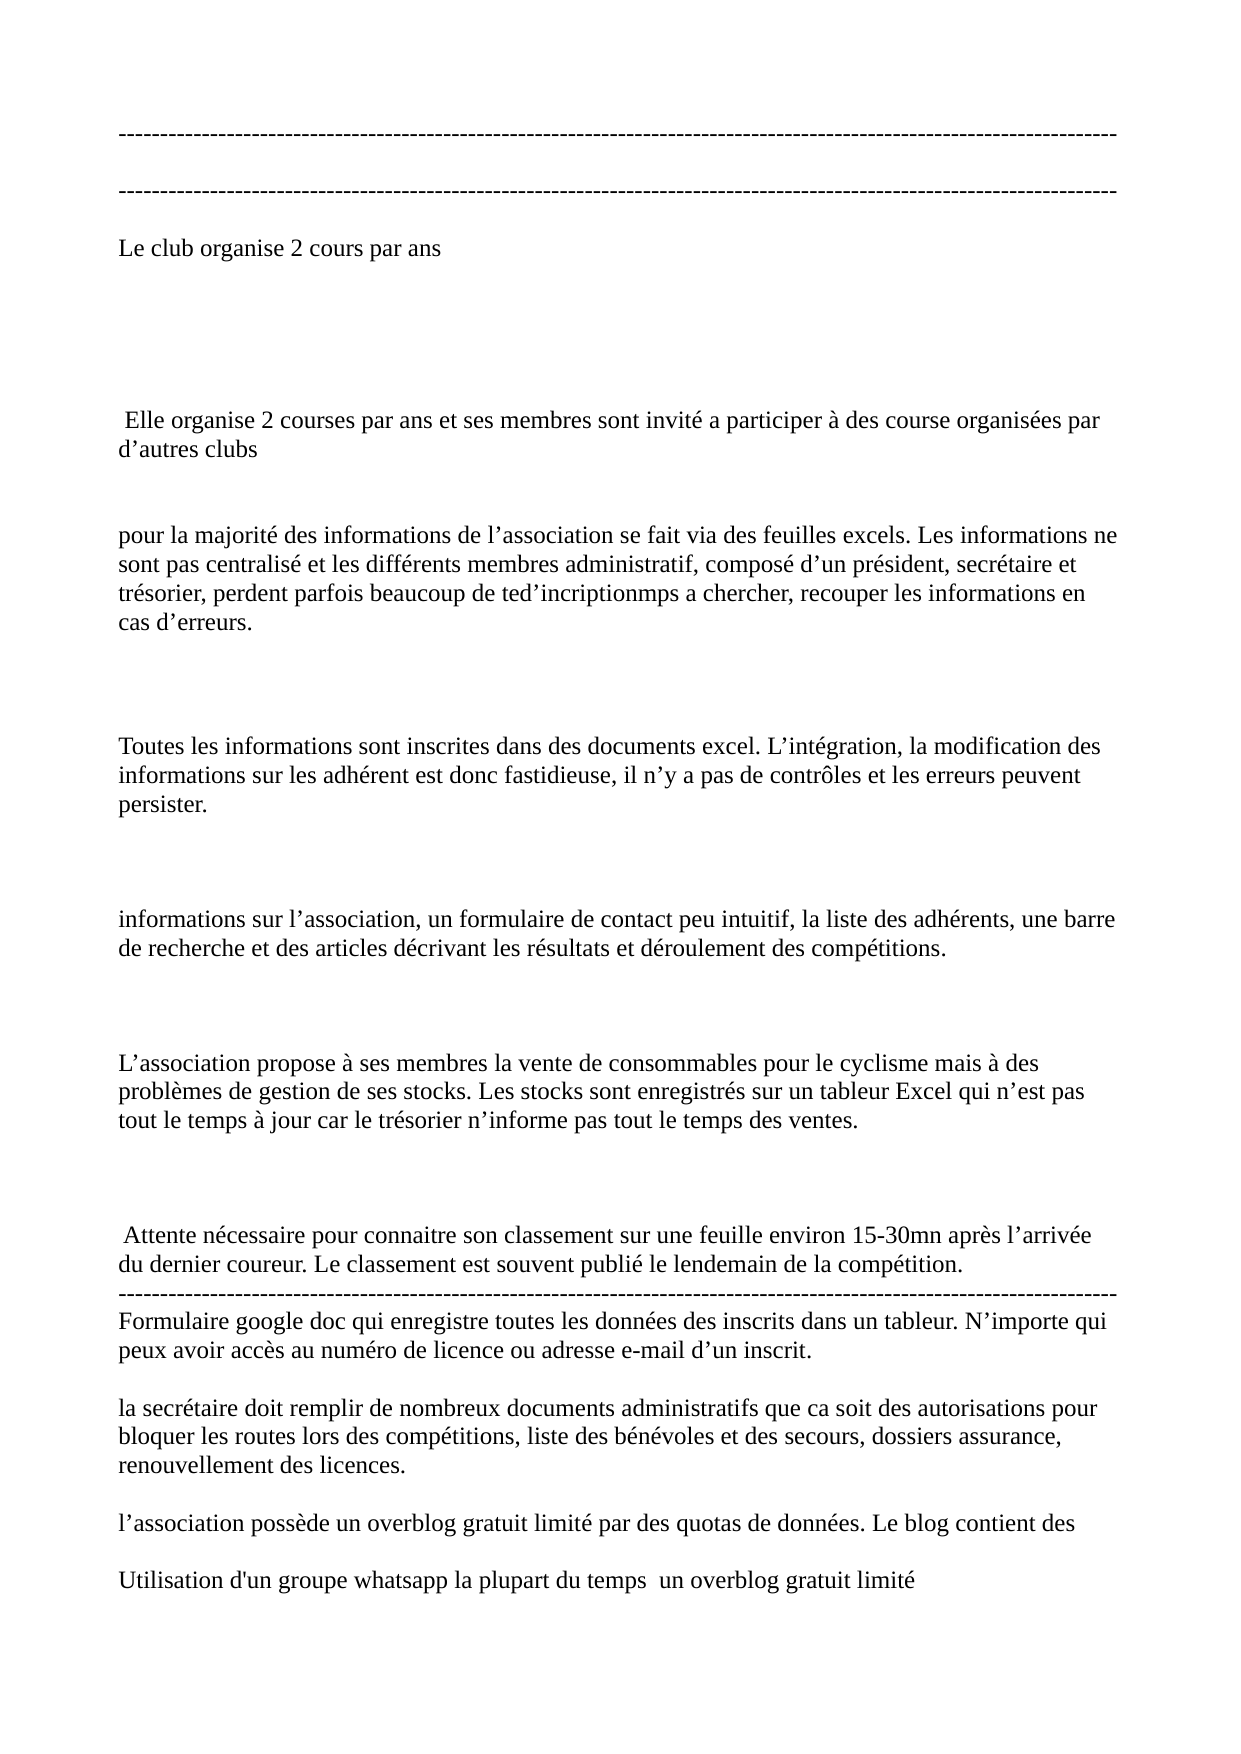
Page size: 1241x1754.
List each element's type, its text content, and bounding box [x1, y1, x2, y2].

text ------------------------------------------------------------------------------------------------------------------------ [118, 118, 1122, 147]
text L’association propose à ses membres la vente de consommables pour le cyclisme mais à des problèmes de gestion de ses stocks. Les stocks sont enregistrés sur un tableur Excel qui n’est pas tout le temps à jour car le trésorier n’informe pas tout le temps des ventes. [118, 1048, 1122, 1134]
text ------------------------------------------------------------------------------------------------------------------------ [118, 1278, 1122, 1306]
text Attente nécessaire pour connaitre son classement sur une feuille environ 15-30mn après l’arrivée du dernier coureur. Le classement est souvent publié le lendemain de la compétition. [118, 1220, 1122, 1278]
text pour la majorité des informations de l’association se fait via des feuilles excels. Les informations ne sont pas centralisé et les différents membres administratif, composé d’un président, secrétaire et trésorier, perdent parfois beaucoup de ted’incriptionmps a chercher, recouper les informations en cas d’erreurs. [118, 521, 1122, 636]
text l’association possède un overblog gratuit limité par des quotas de données. Le blog contient des [118, 1508, 1122, 1536]
text informations sur l’association, un formulaire de contact peu intuitif, la liste des adhérents, une barre de recherche et des articles décrivant les résultats et déroulement des compétitions. [118, 904, 1122, 961]
text Formulaire google doc qui enregistre toutes les données des inscrits dans un tableur. N’importe qui peux avoir accès au numéro de licence ou adresse e-mail d’un inscrit. [118, 1306, 1122, 1364]
text Toutes les informations sont inscrites dans des documents excel. L’intégration, la modification des informations sur les adhérent est donc fastidieuse, il n’y a pas de contrôles et les erreurs peuvent persister. [118, 731, 1122, 818]
text la secrétaire doit remplir de nombreux documents administratifs que ca soit des autorisations pour bloquer les routes lors des compétitions, liste des bénévoles et des secours, dossiers assurance, renouvellement des licences. [118, 1393, 1122, 1479]
text Elle organise 2 courses par ans et ses membres sont invité a participer à des course organisées par d’autres clubs [118, 406, 1122, 463]
text Le club organise 2 cours par ans [118, 233, 1122, 262]
text ------------------------------------------------------------------------------------------------------------------------ [118, 176, 1122, 204]
text Utilisation d'un groupe whatsapp la plupart du temps un overblog gratuit limité [118, 1565, 1122, 1594]
